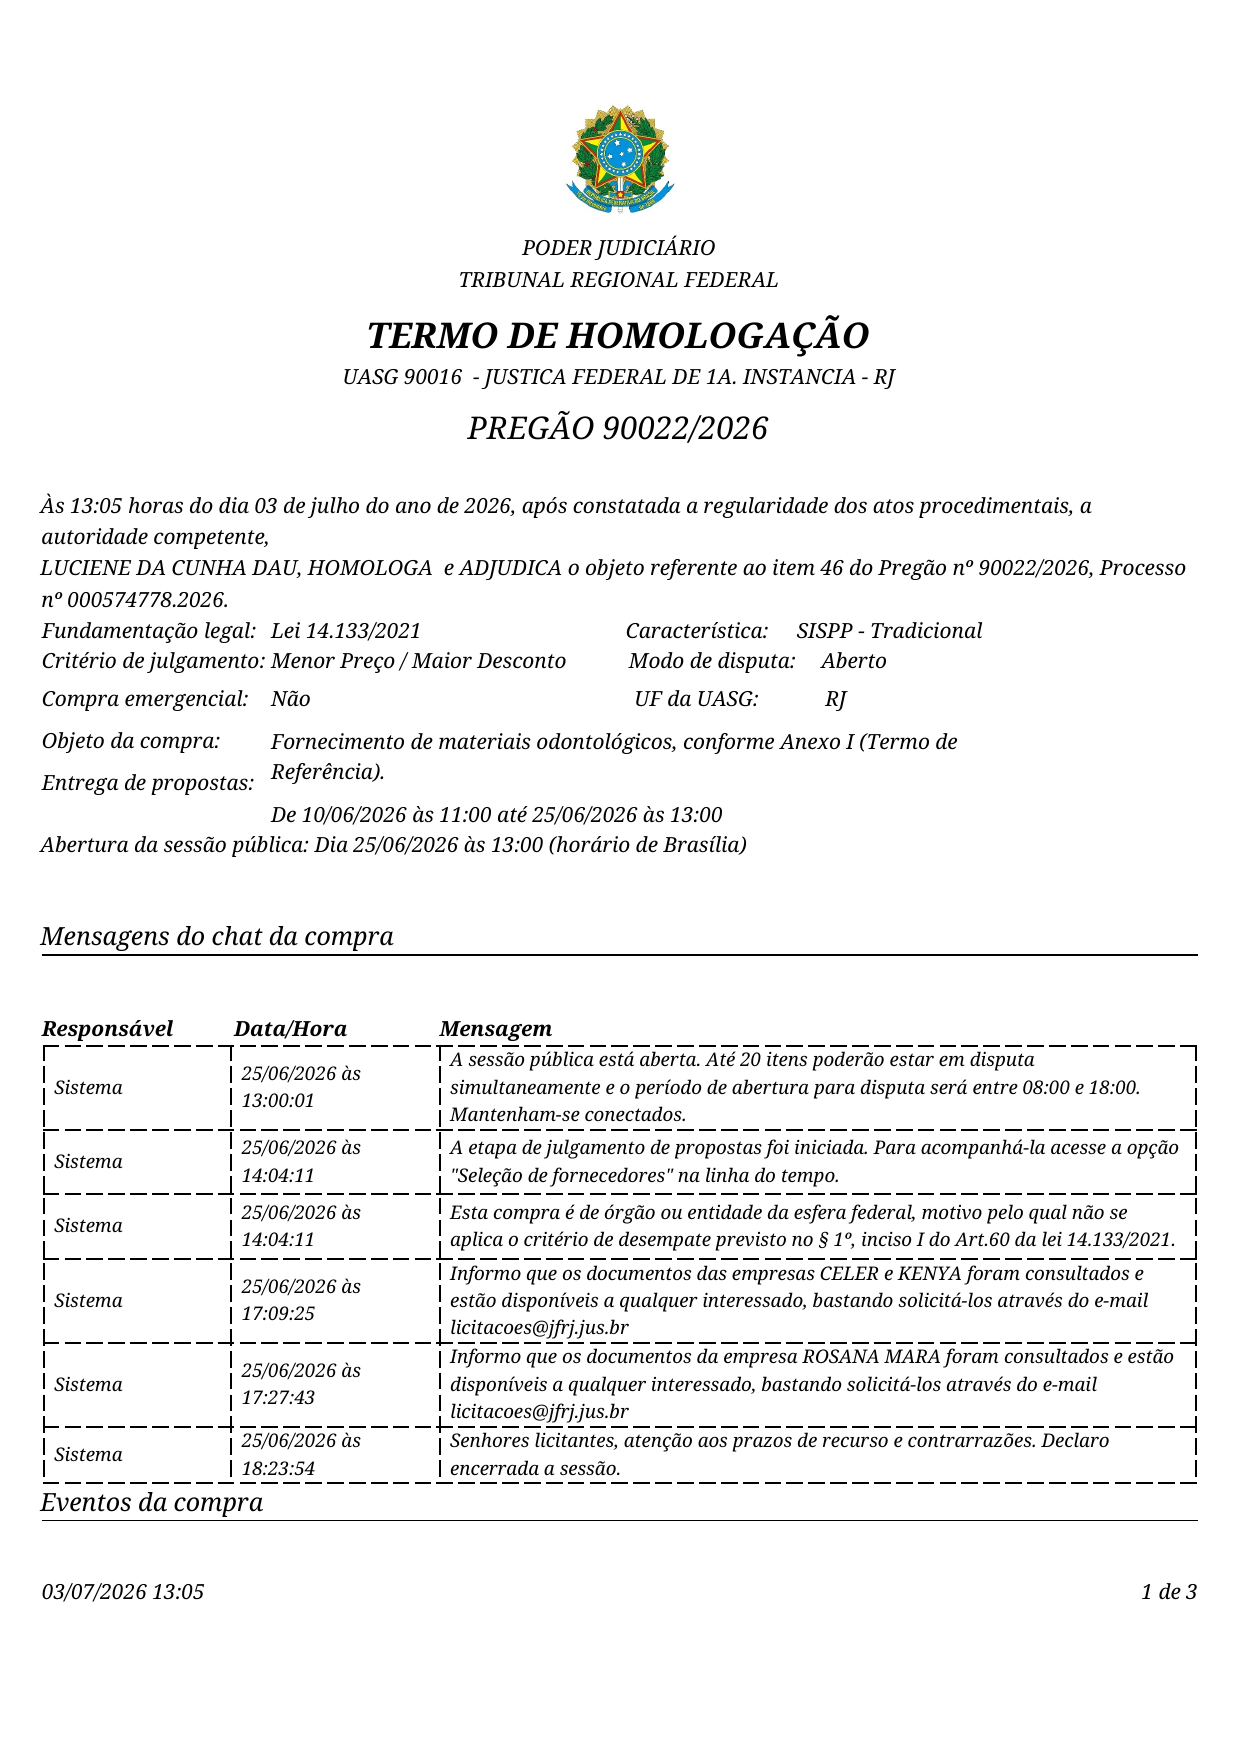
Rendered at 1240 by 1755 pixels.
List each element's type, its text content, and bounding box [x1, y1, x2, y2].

text UASG 90016 - JUSTICA FEDERAL DE 1A. INSTANCIA - RJ [42, 362, 1198, 391]
table_header Lei 14.133/2021 Característica: SISPP - Tradicional [271, 616, 984, 646]
table_cell Sistema [44, 1193, 231, 1258]
text LUCIENE DA CUNHA DAU, HOMOLOGA e ADJUDICA o objeto referente ao item 46 do Pregão nº 90022/2026, Processo nº 000574778.2026. [40, 553, 1200, 613]
table_cell Menor Preço / Maior Desconto Modo de disputa: Aberto [271, 646, 984, 684]
table_cell 25/06/2026 às 14:04:11 [231, 1193, 439, 1258]
table_cell Sistema [44, 1258, 231, 1342]
table_cell Critério de julgamento: [42, 646, 271, 684]
text Às 13:05 horas do dia 03 de julho do ano de 2026, após constatada a regularidade dos atos procedimentais, a autoridade competente, [40, 491, 1200, 551]
subtitle TERMO DE HOMOLOGAÇÃO [42, 311, 1198, 359]
table_header Fundamentação legal: [42, 616, 271, 646]
table_cell 25/06/2026 às 17:09:25 [231, 1258, 439, 1342]
table_cell Sistema [44, 1342, 231, 1426]
text Abertura da sessão pública: Dia 25/06/2026 às 13:00 (horário de Brasília) [40, 830, 1200, 858]
table_cell Senhores licitantes, atenção aos prazos de recurso e contrarrazões. Declaro encerrada a sessão. [440, 1426, 1196, 1482]
table_header A sessão pública está aberta. Até 20 itens poderão estar em disputa simultaneamente e o período de abertura para disputa será entre 08:00 e 18:00. Mantenham-se conectados. [440, 1045, 1196, 1128]
table_cell 25/06/2026 às 17:27:43 [231, 1342, 439, 1426]
text Eventos da compra [40, 1484, 1200, 1518]
text Mensagens do chat da compra [40, 919, 1200, 953]
table_cell Sistema [44, 1426, 231, 1482]
table_header Sistema [44, 1045, 231, 1128]
table_cell Informo que os documentos das empresas CELER e KENYA foram consultados e estão disponíveis a qualquer interessado, bastando solicitá-los através do e-mail licitacoes@jfrj.jus.br [440, 1258, 1196, 1342]
table_cell 25/06/2026 às 14:04:11 [231, 1129, 439, 1193]
table_cell Esta compra é de órgão ou entidade da esfera federal, motivo pelo qual não se aplica o critério de desempate previsto no § 1º, inciso I do Art.60 da lei 14.133/2021. [440, 1193, 1196, 1258]
subtitle PREGÃO 90022/2026 [42, 406, 1198, 449]
text Responsável Data/Hora Mensagem [42, 1014, 1200, 1042]
text TRIBUNAL REGIONAL FEDERAL [42, 265, 1198, 293]
table_cell Sistema [44, 1129, 231, 1193]
table_cell A etapa de julgamento de propostas foi iniciada. Para acompanhá-la acesse a opção "Seleção de fornecedores" na linha do tempo. [440, 1129, 1196, 1193]
text PODER JUDICIÁRIO [42, 233, 1198, 261]
table_cell Não UF da UASG: RJ Fornecimento de materiais odontológicos, conforme Anexo I (Termo de Referência). De 10/06/2026 às 11:00 até 25/06/2026 às 13:00 [271, 684, 984, 830]
table_cell Compra emergencial: Objeto da compra: Entrega de propostas: [42, 684, 271, 830]
table_cell 25/06/2026 às 18:23:54 [231, 1426, 439, 1482]
table_header 25/06/2026 às 13:00:01 [231, 1045, 439, 1128]
table_cell Informo que os documentos da empresa ROSANA MARA foram consultados e estão disponíveis a qualquer interessado, bastando solicitá-los através do e-mail licitacoes@jfrj.jus.br [440, 1342, 1196, 1426]
